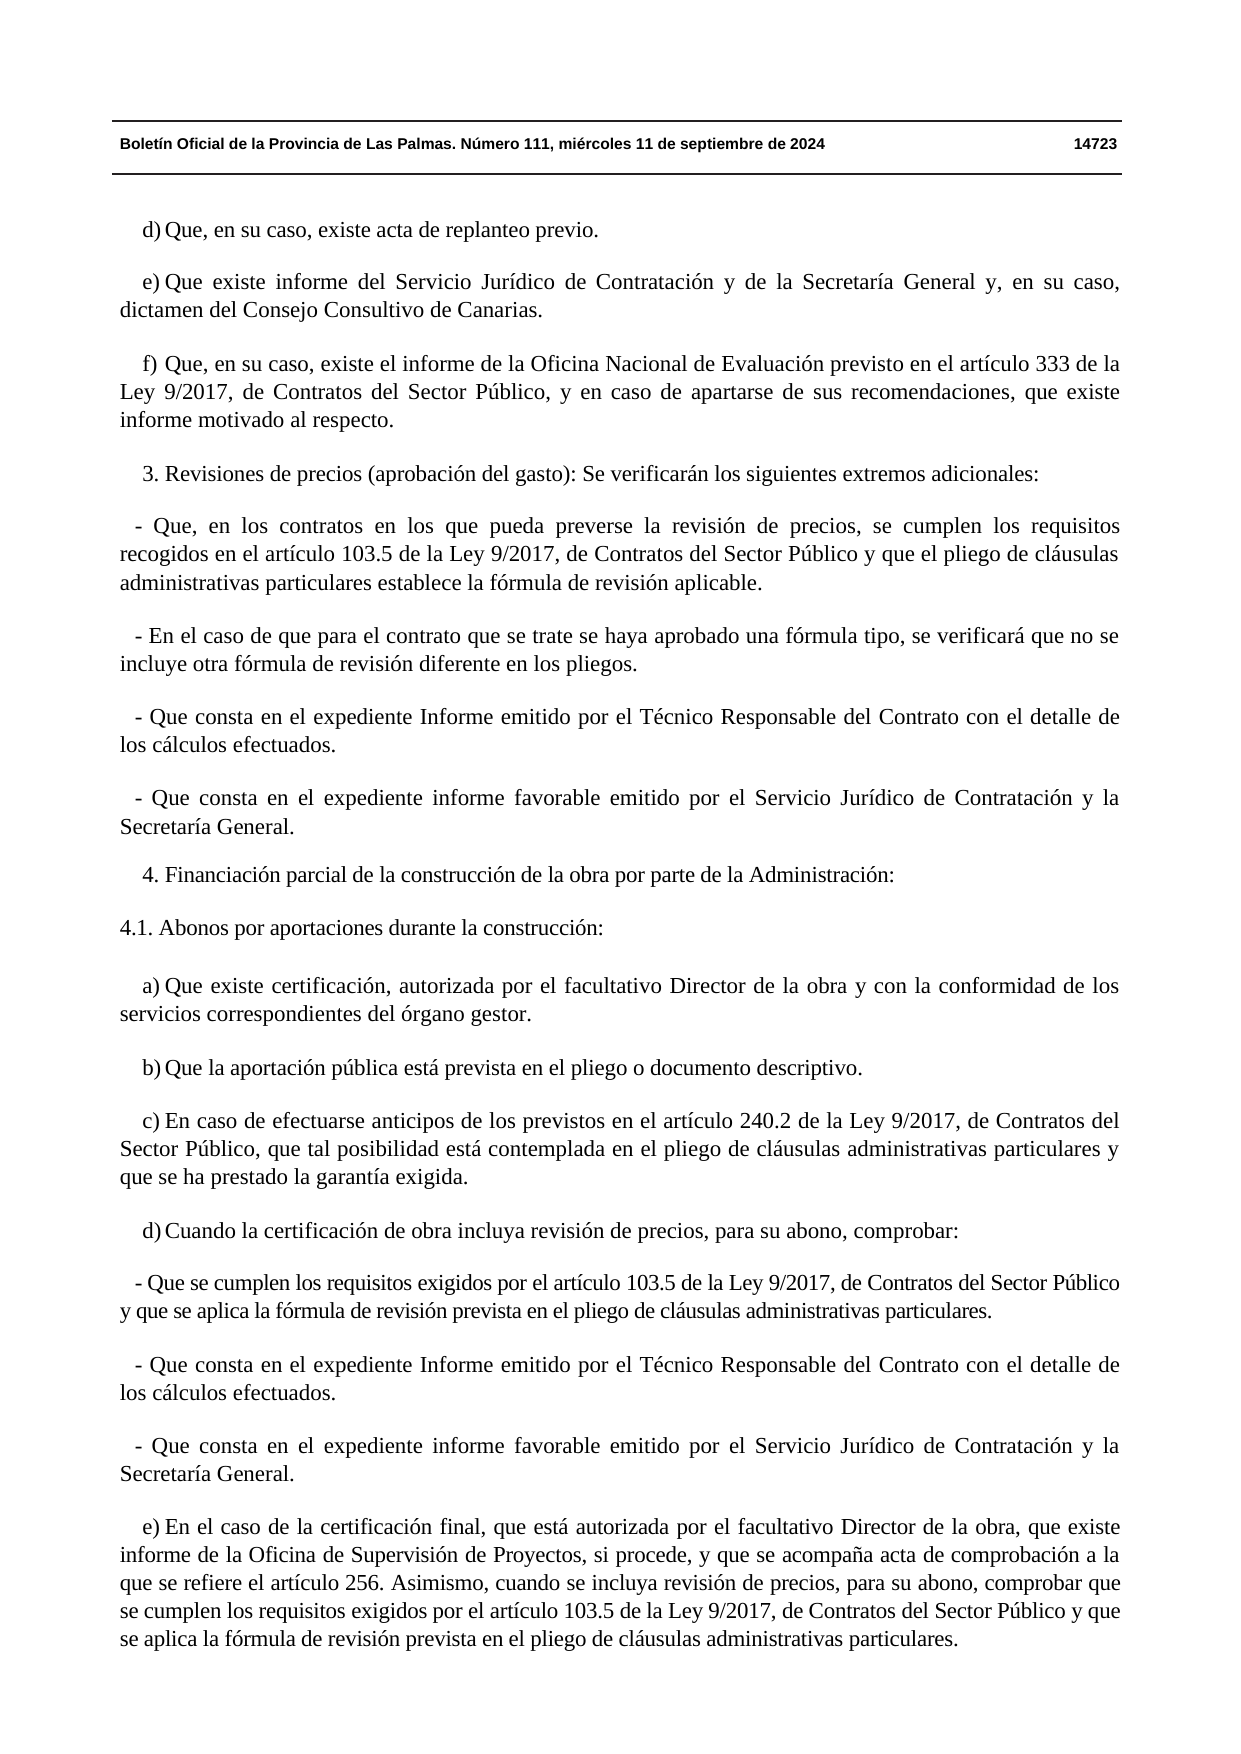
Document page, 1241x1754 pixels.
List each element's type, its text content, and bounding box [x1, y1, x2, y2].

list Que existe informe del Servicio Jurídico de Contratación y de la Secretaría General y, en su caso, dictamen del Consejo Consultivo de Canarias. [119, 267, 1121, 323]
text - Que consta en el expediente Informe emitido por el Técnico Responsable del Contrato con el detalle de los cálculos efectuados. [119, 702, 1121, 758]
text - Que consta en el expediente Informe emitido por el Técnico Responsable del Contrato con el detalle de los cálculos efectuados. [119, 1350, 1121, 1406]
list Cuando la certificación de obra incluya revisión de precios, para su abono, comprobar: [119, 1218, 1121, 1243]
text - En el caso de que para el contrato que se trate se haya aprobado una fórmula tipo, se verificará que no se incluye otra fórmula de revisión diferente en los pliegos. [119, 621, 1121, 677]
text Boletín Oficial de la Provincia de Las Palmas. Número 111, miércoles 11 de septiembre de 2024 14723 [119, 135, 1121, 153]
list Que la aportación pública está prevista en el pliego o documento descriptivo. [119, 1055, 1121, 1080]
list Que, en su caso, existe acta de replanteo previo. [119, 217, 1121, 242]
list En caso de efectuarse anticipos de los previstos en el artículo 240.2 de la Ley 9/2017, de Contratos del Sector Público, que tal posibilidad está contemplada en el pliego de cláusulas administrativas particulares y que se ha prestado la garantía exigida. [119, 1106, 1121, 1190]
text - Que consta en el expediente informe favorable emitido por el Servicio Jurídico de Contratación y la Secretaría General. [119, 1430, 1121, 1487]
list Revisiones de precios (aprobación del gasto): Se verificarán los siguientes extremos adicionales: [119, 461, 1121, 486]
list Que, en su caso, existe el informe de la Oficina Nacional de Evaluación previsto en el artículo 333 de la Ley 9/2017, de Contratos del Sector Público, y en caso de apartarse de sus recomendaciones, que existe informe motivado al respecto. [119, 349, 1121, 433]
text - Que consta en el expediente informe favorable emitido por el Servicio Jurídico de Contratación y la Secretaría General. [119, 783, 1121, 840]
text - Que se cumplen los requisitos exigidos por el artículo 103.5 de la Ley 9/2017, de Contratos del Sector Público y que se aplica la fórmula de revisión prevista en el pliego de cláusulas administrativas particulares. [119, 1268, 1121, 1324]
list Financiación parcial de la construcción de la obra por parte de la Administración: 4.1. Abonos por aportaciones durante la construcción: [119, 840, 904, 946]
text - Que, en los contratos en los que pueda preverse la revisión de precios, se cumplen los requisitos recogidos en el artículo 103.5 de la Ley 9/2017, de Contratos del Sector Público y que el pliego de cláusulas administrativas particulares establece la fórmula de revisión aplicable. [119, 511, 1121, 596]
list Que existe certificación, autorizada por el facultativo Director de la obra y con la conformidad de los servicios correspondientes del órgano gestor. [119, 971, 1121, 1027]
list En el caso de la certificación final, que está autorizada por el facultativo Director de la obra, que existe informe de la Oficina de Supervisión de Proyectos, si procede, y que se acompaña acta de comprobación a la que se refiere el artículo 256. Asimismo, cuando se incluya revisión de precios, para su abono, comprobar que se cumplen los requisitos exigidos por el artículo 103.5 de la Ley 9/2017, de Contratos del Sector Público y que se aplica la fórmula de revisión prevista en el pliego de cláusulas administrativas particulares. [119, 1512, 1121, 1652]
